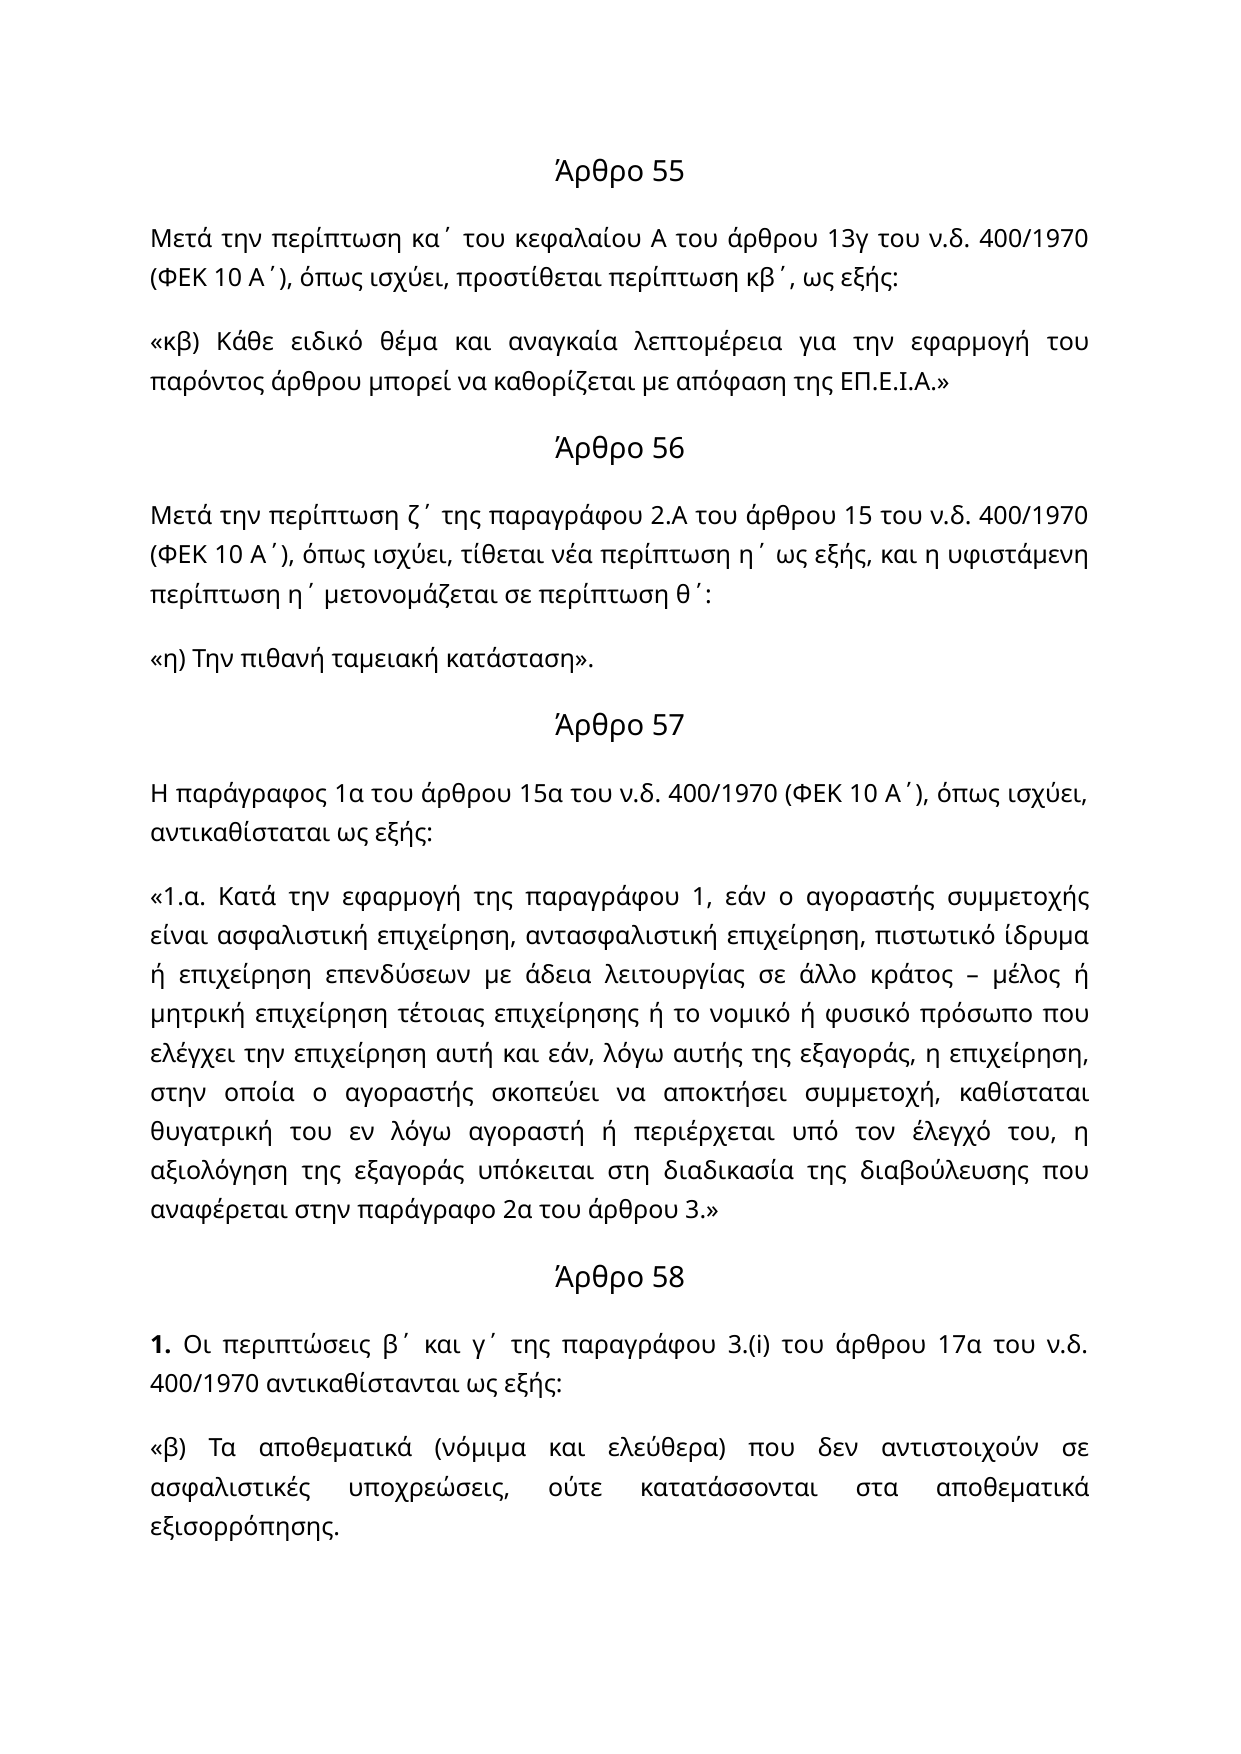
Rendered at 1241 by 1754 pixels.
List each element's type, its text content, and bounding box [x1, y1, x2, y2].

text Μετά την περίπτωση ζ΄ της παραγράφου 2.Α του άρθρου 15 του ν.δ. 400/1970 (ΦΕΚ 10 Α΄), όπως ισχύει, τίθεται νέα περίπτωση η΄ ως εξής, και η υφιστάμενη περίπτωση η΄ μετονομάζεται σε περίπτωση θ΄: [150, 498, 1090, 610]
text «η) Την πιθανή ταμειακή κατάσταση». [150, 640, 1090, 674]
text «κβ) Κάθε ειδικό θέμα και αναγκαία λεπτομέρεια για την εφαρμογή του παρόντος άρθρου μπορεί να καθορίζεται με απόφαση της ΕΠ.Ε.Ι.Α.» [150, 324, 1090, 397]
text Μετά την περίπτωση κα΄ του κεφαλαίου Α του άρθρου 13γ του ν.δ. 400/1970 (ΦΕΚ 10 Α΄), όπως ισχύει, προστίθεται περίπτωση κβ΄, ως εξής: [150, 221, 1090, 294]
text 1. Οι περιπτώσεις β΄ και γ΄ της παραγράφου 3.(i) του άρθρου 17α του ν.δ. 400/1970 αντικαθίστανται ως εξής: [150, 1327, 1090, 1400]
subtitle Άρθρο 57 [150, 704, 1090, 744]
subtitle Άρθρο 55 [150, 150, 1090, 190]
text Η παράγραφος 1α του άρθρου 15α του ν.δ. 400/1970 (ΦΕΚ 10 Α΄), όπως ισχύει, αντικαθίσταται ως εξής: [150, 775, 1090, 848]
text «β) Τα αποθεματικά (νόμιμα και ελεύθερα) που δεν αντιστοιχούν σε ασφαλιστικές υποχρεώσεις, ούτε κατατάσσονται στα αποθεματικά εξισορρόπησης. [150, 1430, 1090, 1542]
subtitle Άρθρο 58 [150, 1256, 1090, 1296]
subtitle Άρθρο 56 [150, 427, 1090, 467]
text «1.α. Κατά την εφαρμογή της παραγράφου 1, εάν ο αγοραστής συμμετοχής είναι ασφαλιστική επιχείρηση, αντασφαλιστική επιχείρηση, πιστωτικό ίδρυμα ή επιχείρηση επενδύσεων με άδεια λειτουργίας σε άλλο κράτος – μέλος ή μητρική επιχείρηση τέτοιας επιχείρησης ή το νομικό ή φυσικό πρόσωπο που ελέγχει την επιχείρηση αυτή και εάν, λόγω αυτής της εξαγοράς, η επιχείρηση, στην οποία ο αγοραστής σκοπεύει να αποκτήσει συμμετοχή, καθίσταται θυγατρική του εν λόγω αγοραστή ή περιέρχεται υπό τον έλεγχό του, η αξιολόγηση της εξαγοράς υπόκειται στη διαδικασία της διαβούλευσης που αναφέρεται στην παράγραφο 2α του άρθρου 3.» [150, 878, 1090, 1226]
